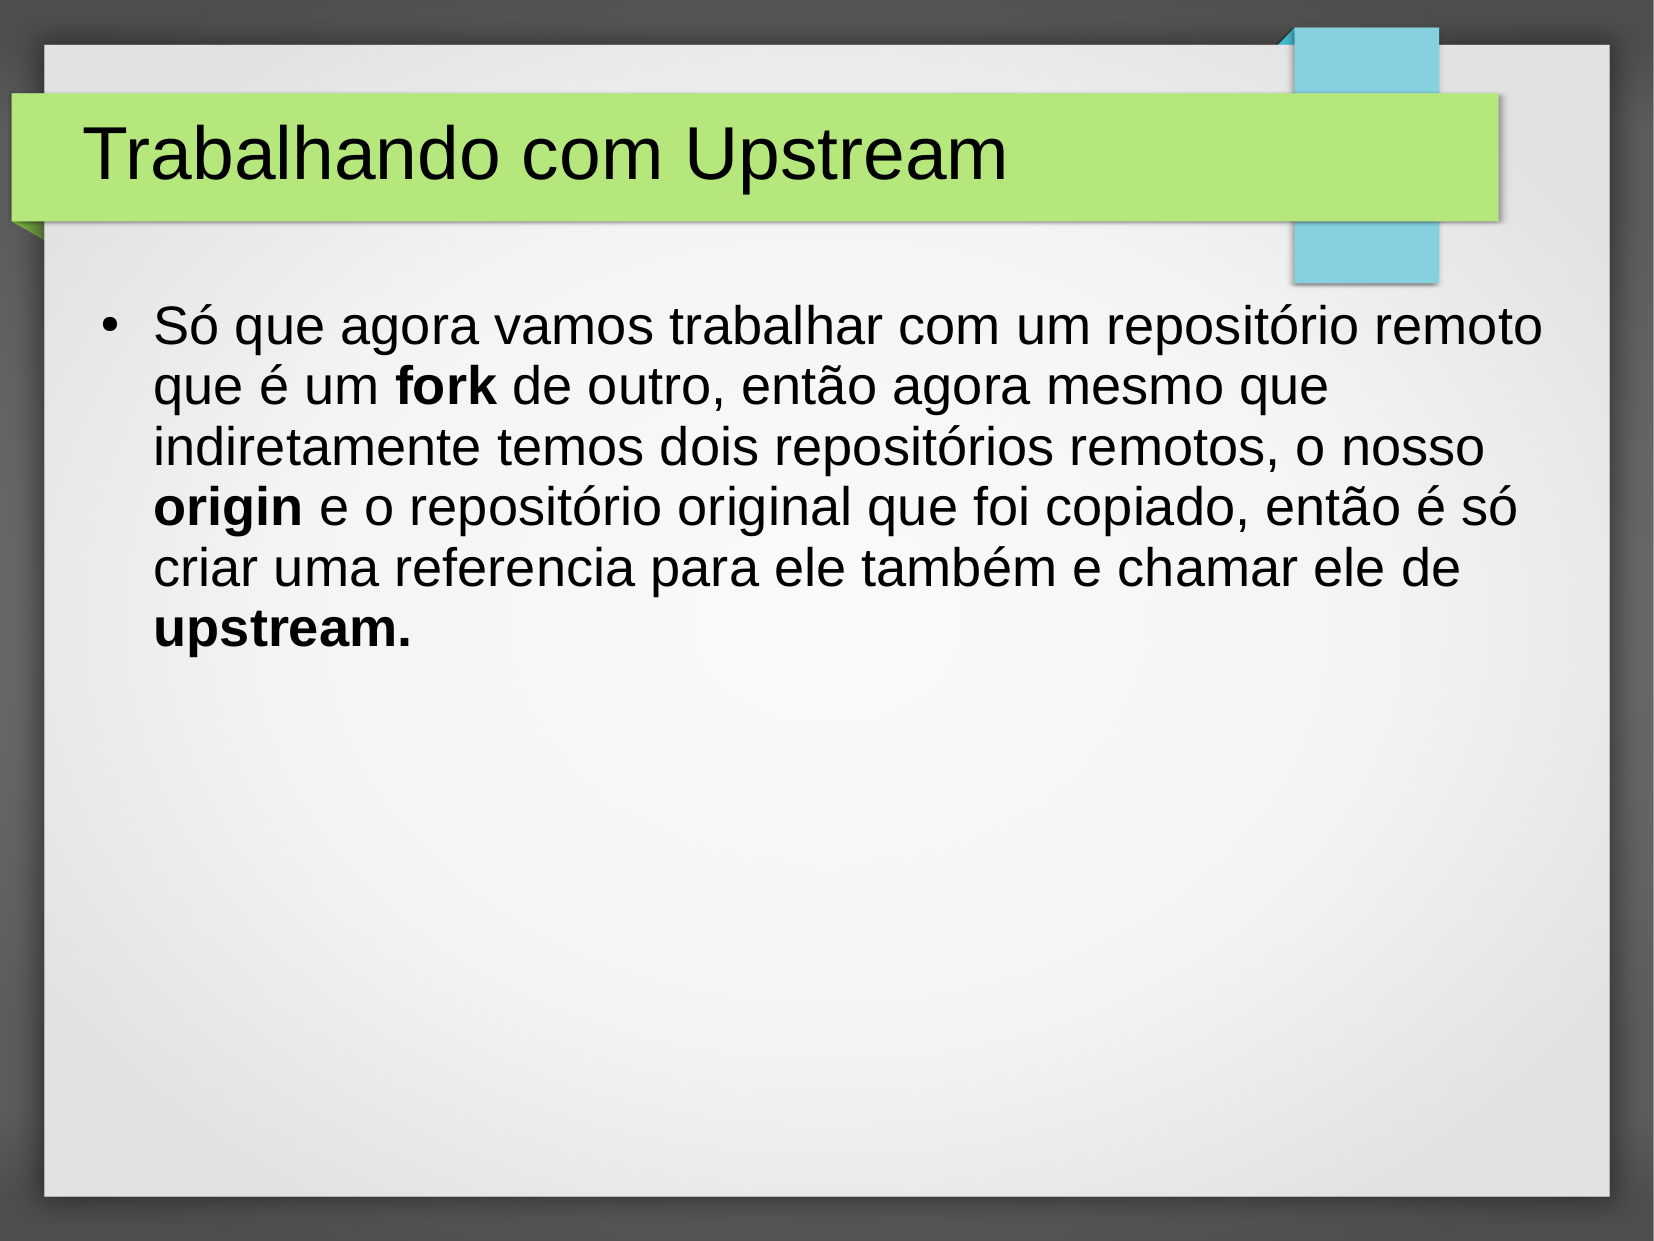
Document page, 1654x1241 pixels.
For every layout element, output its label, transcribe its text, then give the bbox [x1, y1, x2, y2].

title Trabalhando com Upstream [82, 94, 1264, 213]
list Só que agora vamos trabalhar com um repositório remoto que é um fork de outro, então agora mesmo que indiretamente temos dois repositórios remotos, o nosso origin e o repositório original que foi copiado, então é só criar uma referencia para ele também e chamar ele de upstream. [82, 295, 1571, 1015]
picture [0, 0, 1654, 1241]
